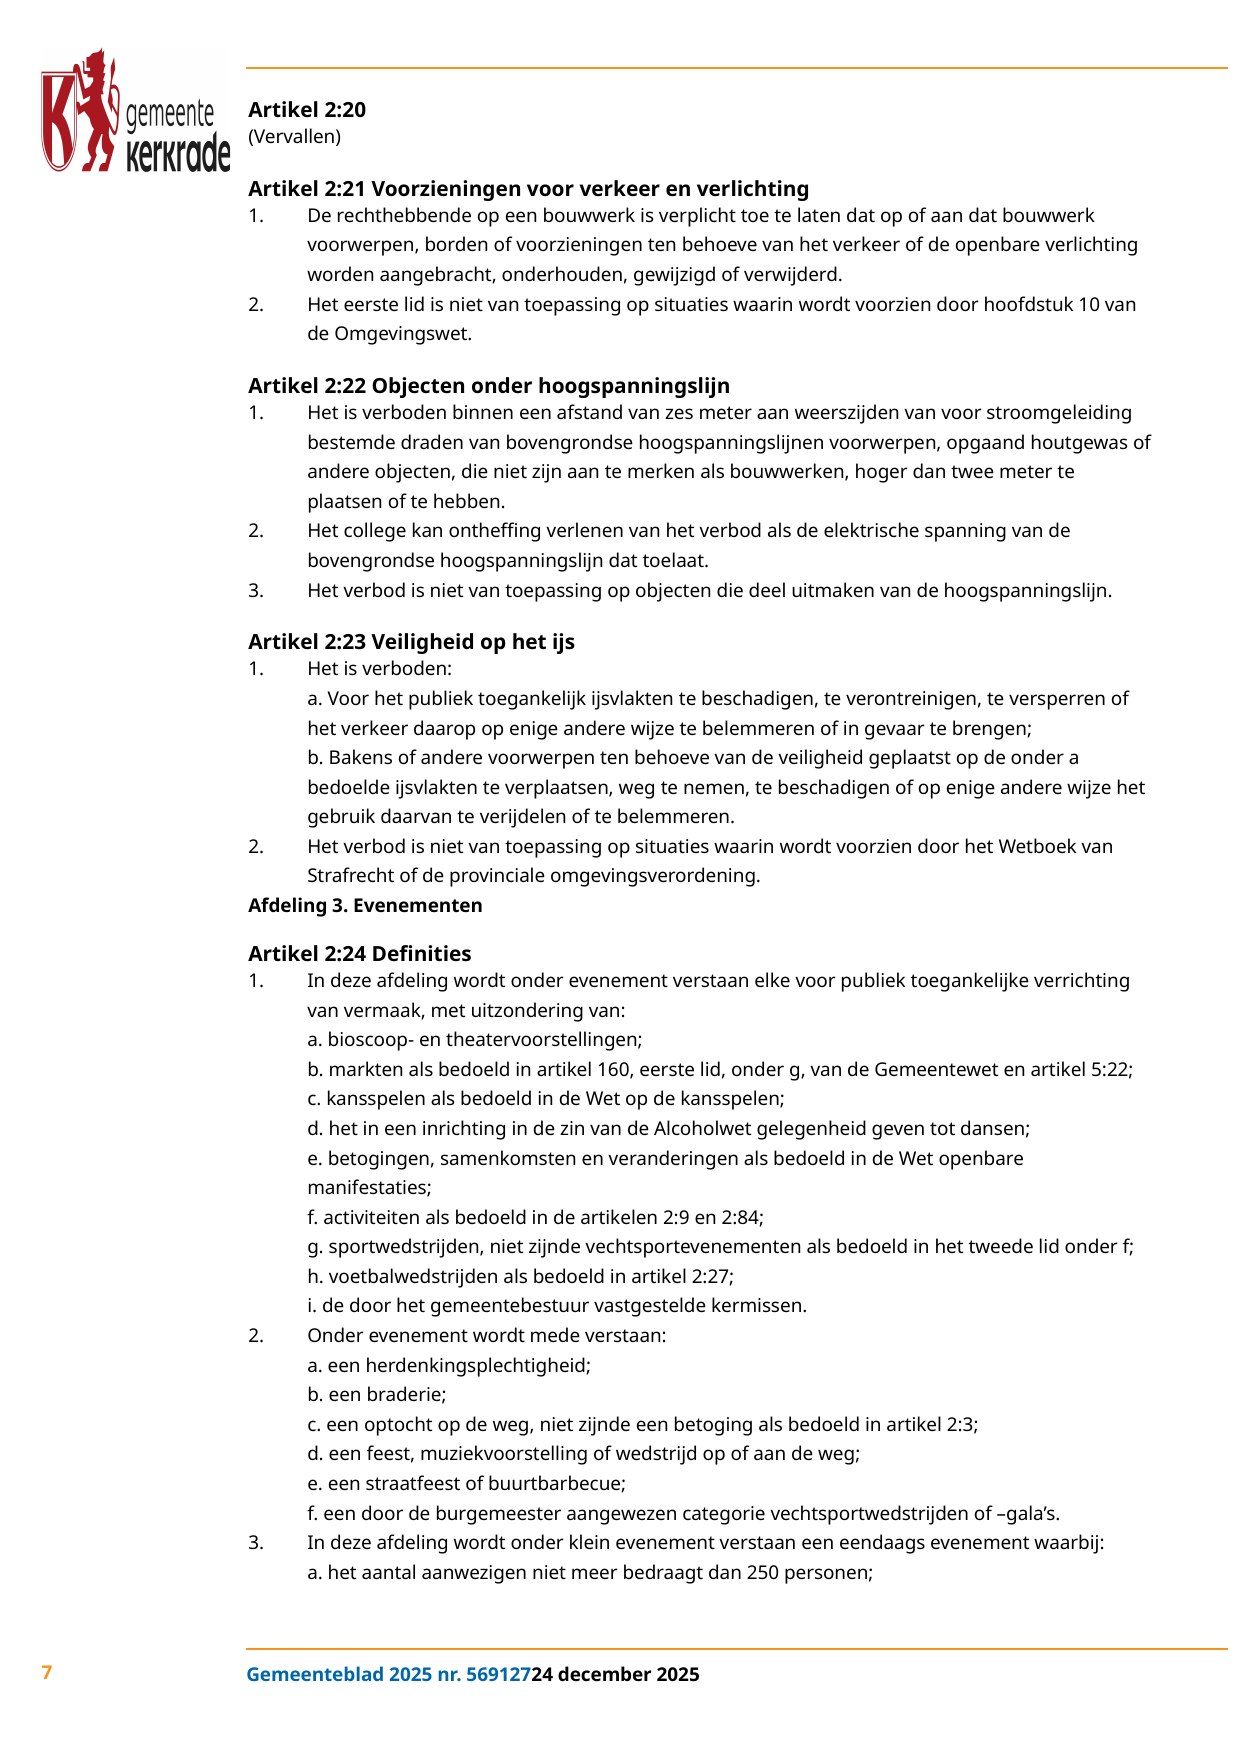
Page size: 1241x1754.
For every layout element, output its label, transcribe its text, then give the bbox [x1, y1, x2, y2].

list e. een straatfeest of buurtbarbecue; [248, 1470, 1152, 1496]
list a. een herdenkingsplechtigheid; [248, 1352, 1152, 1378]
list Het is verboden binnen een afstand van zes meter aan weerszijden van voor stroomgeleiding bestemde draden van bovengrondse hoogspanningslijnen voorwerpen, opgaand houtgewas of andere objecten, die niet zijn aan te merken als bouwwerken, hoger dan twee meter te plaatsen of te hebben. [248, 399, 1152, 514]
list f. een door de burgemeester aangewezen categorie vechtsportwedstrijden of –gala’s. [248, 1500, 1152, 1526]
list Het verbod is niet van toepassing op situaties waarin wordt voorzien door het Wetboek van Strafrecht of de provinciale omgevingsverordening. [248, 833, 1152, 888]
text Afdeling 3. Evenementen [248, 892, 1152, 918]
text Artikel 2:20 [248, 95, 1152, 123]
list De rechthebbende op een bouwwerk is verplicht toe te laten dat op of aan dat bouwwerk voorwerpen, borden of voorzieningen ten behoeve van het verkeer of de openbare verlichting worden aangebracht, onderhouden, gewijzigd of verwijderd. [248, 202, 1152, 287]
list h. voetbalwedstrijden als bedoeld in artikel 2:27; [248, 1263, 1152, 1289]
list Het college kan ontheffing verlenen van het verbod als de elektrische spanning van de bovengrondse hoogspanningslijn dat toelaat. [248, 518, 1152, 573]
picture [41, 47, 231, 172]
list Onder evenement wordt mede verstaan: [248, 1322, 1152, 1348]
list a. het aantal aanwezigen niet meer bedraagt dan 250 personen; [248, 1559, 1152, 1585]
list In deze afdeling wordt onder evenement verstaan elke voor publiek toegankelijke verrichting van vermaak, met uitzondering van: [248, 967, 1152, 1023]
list b. een braderie; [248, 1381, 1152, 1407]
text Artikel 2:24 Definities [248, 939, 1152, 967]
list g. sportwedstrijden, niet zijnde vechtsportevenementen als bedoeld in het tweede lid onder f; [248, 1233, 1152, 1259]
text Artikel 2:23 Veiligheid op het ijs [248, 627, 1152, 656]
list b. Bakens of andere voorwerpen ten behoeve van de veiligheid geplaatst op de onder a bedoelde ijsvlakten te verplaatsen, weg te nemen, te beschadigen of op enige andere wijze het gebruik daarvan te verijdelen of te belemmeren. [248, 744, 1152, 829]
list a. Voor het publiek toegankelijk ijsvlakten te beschadigen, te verontreinigen, te versperren of het verkeer daarop op enige andere wijze te belemmeren of in gevaar te brengen; [248, 685, 1152, 741]
list Het is verboden: [248, 656, 1152, 681]
text Artikel 2:22 Objecten onder hoogspanningslijn [248, 371, 1152, 399]
list In deze afdeling wordt onder klein evenement verstaan een eendaags evenement waarbij: [248, 1529, 1152, 1555]
text Artikel 2:21 Voorzieningen voor verkeer en verlichting [248, 174, 1152, 202]
list f. activiteiten als bedoeld in de artikelen 2:9 en 2:84; [248, 1204, 1152, 1230]
list d. het in een inrichting in de zin van de Alcoholwet gelegenheid geven tot dansen; [248, 1115, 1152, 1141]
list c. een optocht op de weg, niet zijnde een betoging als bedoeld in artikel 2:3; [248, 1411, 1152, 1437]
list b. markten als bedoeld in artikel 160, eerste lid, onder g, van de Gemeentewet en artikel 5:22; [248, 1056, 1152, 1082]
list a. bioscoop- en theatervoorstellingen; [248, 1026, 1152, 1052]
text (Vervallen) [248, 123, 1152, 149]
list Het eerste lid is niet van toepassing op situaties waarin wordt voorzien door hoofdstuk 10 van de Omgevingswet. [248, 291, 1152, 346]
list i. de door het gemeentebestuur vastgestelde kermissen. [248, 1293, 1152, 1318]
list d. een feest, muziekvoorstelling of wedstrijd op of aan de weg; [248, 1441, 1152, 1466]
list e. betogingen, samenkomsten en veranderingen als bedoeld in de Wet openbare manifestaties; [248, 1145, 1152, 1200]
list c. kansspelen als bedoeld in de Wet op de kansspelen; [248, 1086, 1152, 1111]
list Het verbod is niet van toepassing op objecten die deel uitmaken van de hoogspanningslijn. [248, 577, 1152, 602]
